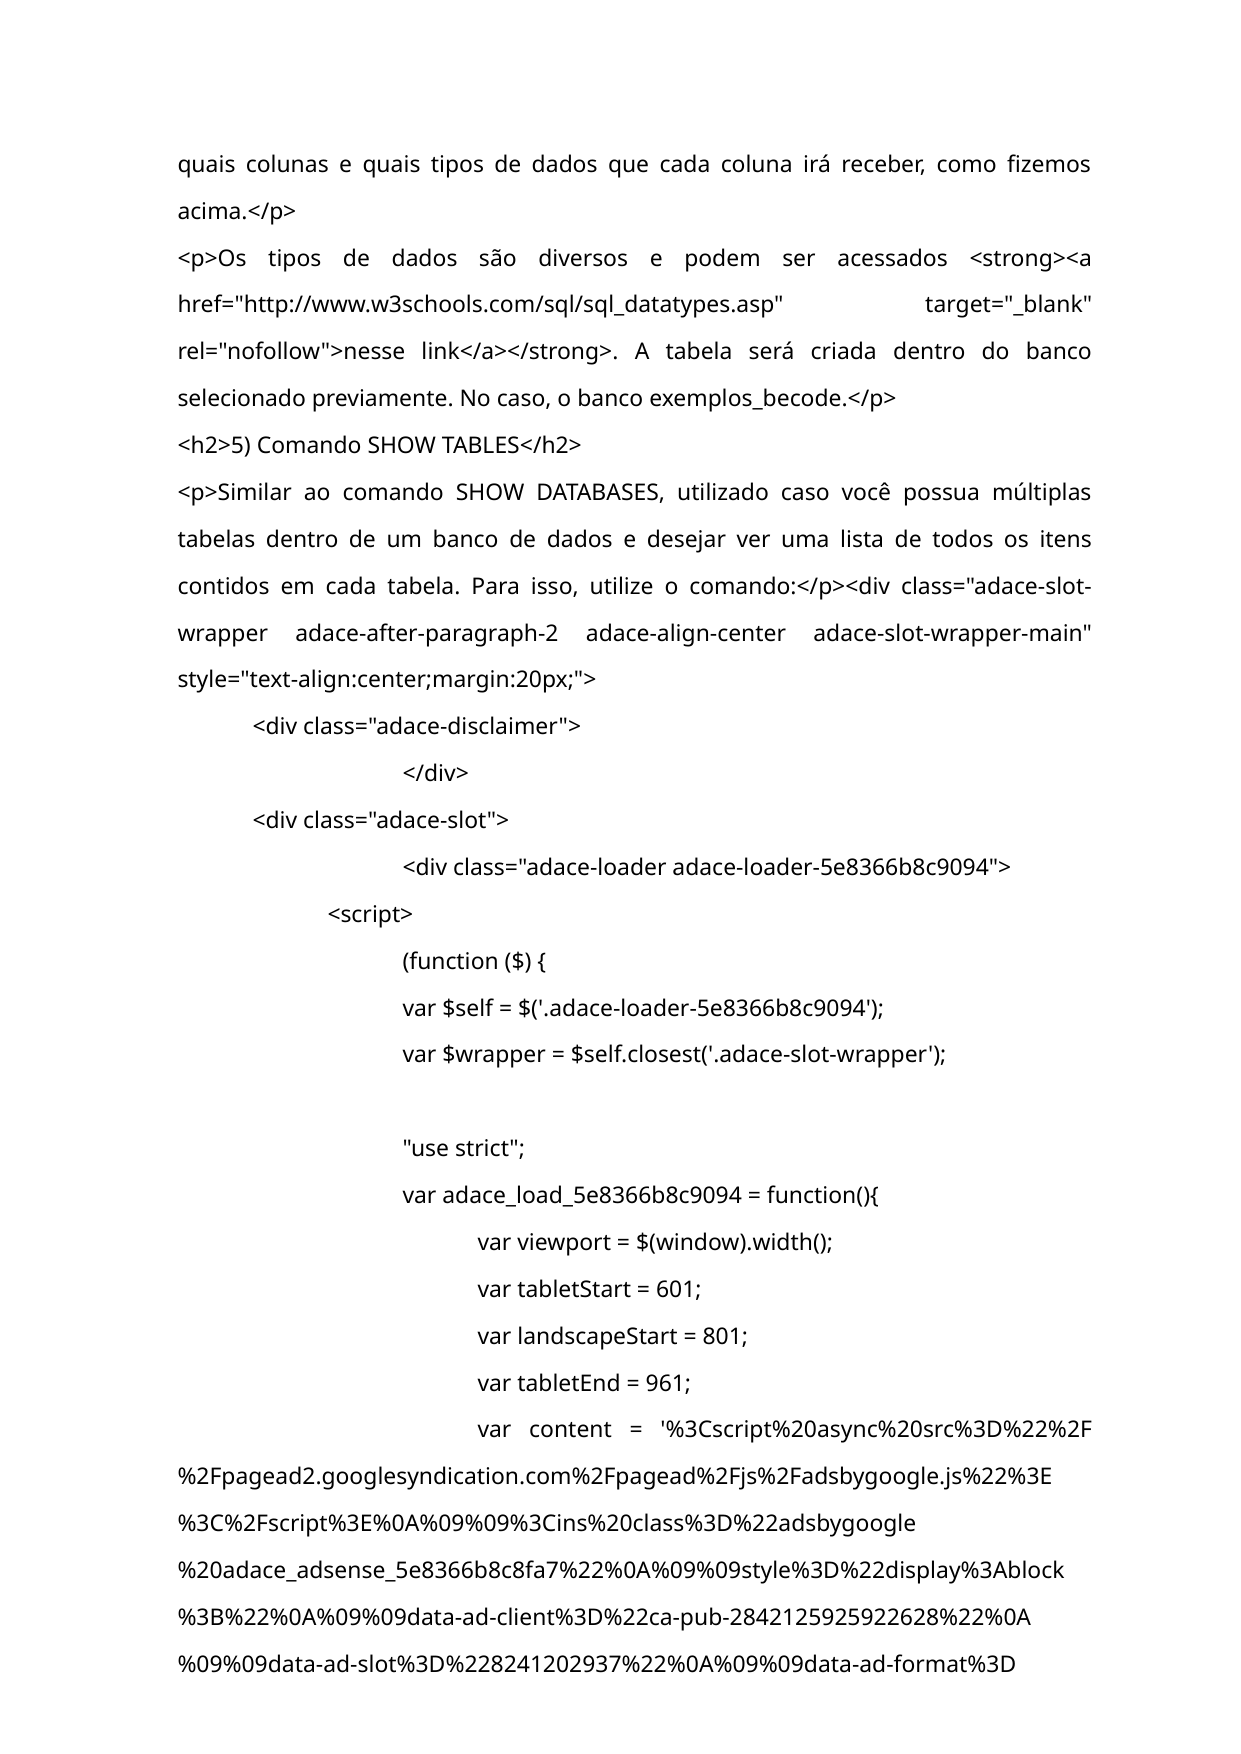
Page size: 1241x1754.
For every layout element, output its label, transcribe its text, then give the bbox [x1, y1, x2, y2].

text <script> [177, 898, 1092, 929]
text var adace_load_5e8366b8c9094 = function(){ [177, 1179, 1092, 1210]
text </div> [177, 757, 1092, 788]
text <p>Similar ao comando SHOW DATABASES, utilizado caso você possua múltiplas tabelas dentro de um banco de dados e desejar ver uma lista de todos os itens contidos em cada tabela. Para isso, utilize o comando:</p><div class="adace-slot-wrapper adace-after-paragraph-2 adace-align-center adace-slot-wrapper-main" style="text-align:center;margin:20px;"> [177, 476, 1092, 694]
text var viewport = $(window).width(); [177, 1226, 1092, 1257]
text var content = '%3Cscript%20async%20src%3D%22%2F%2Fpagead2.googlesyndication.com%2Fpagead%2Fjs%2Fadsbygoogle.js%22%3E%3C%2Fscript%3E%0A%09%09%3Cins%20class%3D%22adsbygoogle%20adace_adsense_5e8366b8c8fa7%22%0A%09%09style%3D%22display%3Ablock%3B%22%0A%09%09data-ad-client%3D%22ca-pub-2842125925922628%22%0A%09%09data-ad-slot%3D%228241202937%22%0A%09%09data-ad-format%3D [177, 1413, 1092, 1679]
text var landscapeStart = 801; [177, 1319, 1092, 1351]
text <div class="adace-disclaimer"> [177, 710, 1092, 741]
text <h2>5) Comando SHOW TABLES</h2> [177, 429, 1092, 460]
text "use strict"; [177, 1132, 1092, 1163]
text var $self = $('.adace-loader-5e8366b8c9094'); [177, 991, 1092, 1023]
text <div class="adace-slot"> [177, 804, 1092, 835]
text <div class="adace-loader adace-loader-5e8366b8c9094"> [177, 851, 1092, 882]
text var $wrapper = $self.closest('.adace-slot-wrapper'); [177, 1038, 1092, 1069]
text <p>Os tipos de dados são diversos e podem ser acessados <strong><a href="http://www.w3schools.com/sql/sql_datatypes.asp" target="_blank" rel="nofollow">nesse link</a></strong>. A tabela será criada dentro do banco selecionado previamente. No caso, o banco exemplos_becode.</p> [177, 241, 1092, 413]
text var tabletEnd = 961; [177, 1366, 1092, 1398]
text (function ($) { [177, 944, 1092, 976]
text var tabletStart = 601; [177, 1273, 1092, 1304]
text quais colunas e quais tipos de dados que cada coluna irá receber, como fizemos acima.</p> [177, 148, 1092, 226]
